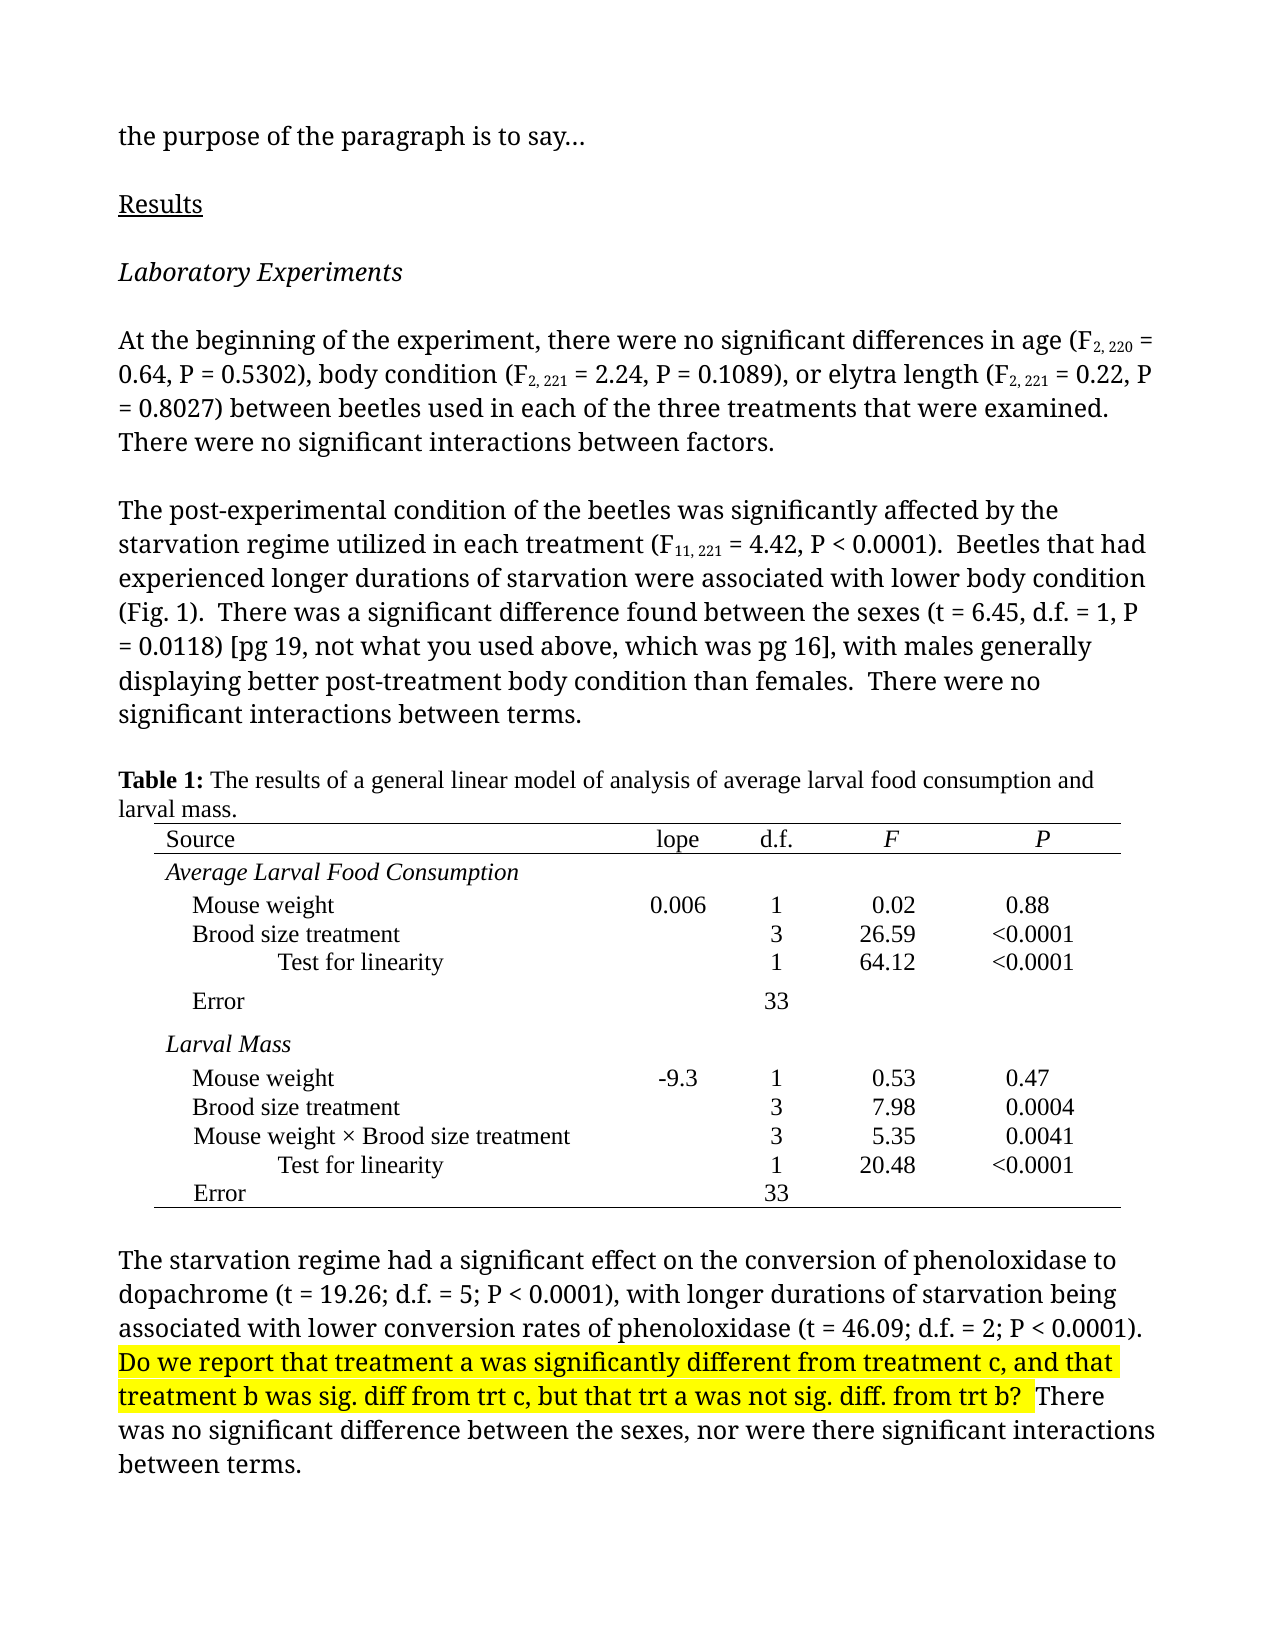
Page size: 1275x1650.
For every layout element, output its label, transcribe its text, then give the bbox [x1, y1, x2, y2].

table_cell [620, 1092, 736, 1121]
table_cell [620, 1150, 736, 1178]
text Laboratory Experiments [118, 254, 1157, 288]
table_cell Average Larval Food Consumption [154, 854, 620, 890]
table_cell Error [154, 976, 620, 1024]
table_cell [817, 976, 967, 1024]
table_cell [620, 1121, 736, 1150]
text Results [118, 186, 1157, 220]
table_header Source [154, 824, 620, 853]
table_cell Test for linearity [154, 1150, 620, 1178]
table_cell 1 [736, 890, 817, 919]
table_cell [620, 948, 736, 976]
table_cell 3 [736, 1092, 817, 1121]
table_cell Mouse weight [154, 1064, 620, 1092]
table_cell 3 [736, 1121, 817, 1150]
table_cell <0.0001 [967, 948, 1121, 976]
table_cell [620, 976, 736, 1024]
table_cell Mouse weight [154, 890, 620, 919]
table_cell 1 [736, 1064, 817, 1092]
table_cell [736, 854, 817, 890]
text the purpose of the paragraph is to say… [118, 118, 1157, 152]
table_cell [736, 1024, 817, 1063]
table_cell [967, 1179, 1121, 1207]
table_cell <0.0001 [967, 1150, 1121, 1178]
table_cell [817, 1024, 967, 1063]
table_cell 5.35 [817, 1121, 967, 1150]
text At the beginning of the experiment, there were no significant differences in age (F2, 220 = 0.64, P = 0.5302), body condition (F2, 221 = 2.24, P = 0.1089), or elytra length (F2, 221 = 0.22, P = 0.8027) between beetles used in each of the three treatments that were examined. There were no significant interactions between factors. [118, 322, 1157, 459]
table_cell 3 [736, 919, 817, 947]
table_cell 33 [736, 976, 817, 1024]
table_cell 0.006 [620, 890, 736, 919]
table_cell <0.0001 [967, 919, 1121, 947]
table_cell -9.3 [620, 1064, 736, 1092]
table_cell [817, 1179, 967, 1207]
table_cell [967, 854, 1121, 890]
table_header P [967, 824, 1121, 853]
table_cell 26.59 [817, 919, 967, 947]
table_cell [967, 1024, 1121, 1063]
table_header lope [620, 824, 736, 853]
table_header d.f. [736, 824, 817, 853]
table_cell [620, 1179, 736, 1207]
table_cell 0.88 [967, 890, 1121, 919]
table_cell 33 [736, 1179, 817, 1207]
table_cell 0.53 [817, 1064, 967, 1092]
table_cell 7.98 [817, 1092, 967, 1121]
table_cell [620, 919, 736, 947]
table_cell 1 [736, 948, 817, 976]
text The starvation regime had a significant effect on the conversion of phenoloxidase to dopachrome (t = 19.26; d.f. = 5; P < 0.0001), with longer durations of starvation being associated with lower conversion rates of phenoloxidase (t = 46.09; d.f. = 2; P < 0.0001). Do we report that treatment a was significantly different from treatment c, and that treatment b was sig. diff from trt c, but that trt a was not sig. diff. from trt b? There was no significant difference between the sexes, nor were there significant interactions between terms. [118, 1242, 1157, 1481]
table_cell 0.0041 [967, 1121, 1121, 1150]
table_cell 0.02 [817, 890, 967, 919]
table_header F [817, 824, 967, 853]
table_cell Mouse weight × Brood size treatment [154, 1121, 620, 1150]
table_cell 64.12 [817, 948, 967, 976]
table_cell 0.47 [967, 1064, 1121, 1092]
table_cell Brood size treatment [154, 1092, 620, 1121]
table_cell Test for linearity [154, 948, 620, 976]
table_cell 0.0004 [967, 1092, 1121, 1121]
table_cell [620, 854, 736, 890]
table_cell [620, 1024, 736, 1063]
table_cell [967, 976, 1121, 1024]
table_cell Error [154, 1179, 620, 1207]
table_cell 20.48 [817, 1150, 967, 1178]
table_cell [817, 854, 967, 890]
table_cell Brood size treatment [154, 919, 620, 947]
table_cell Larval Mass [154, 1024, 620, 1063]
text Table 1: The results of a general linear model of analysis of average larval food consumption and larval mass. [118, 765, 1157, 823]
text The post-experimental condition of the beetles was significantly affected by the starvation regime utilized in each treatment (F11, 221 = 4.42, P < 0.0001). Beetles that had experienced longer durations of starvation were associated with lower body condition (Fig. 1). There was a significant difference found between the sexes (t = 6.45, d.f. = 1, P = 0.0118) [pg 19, not what you used above, which was pg 16], with males generally displaying better post-treatment body condition than females. There were no significant interactions between terms. [118, 493, 1157, 731]
table_cell 1 [736, 1150, 817, 1178]
